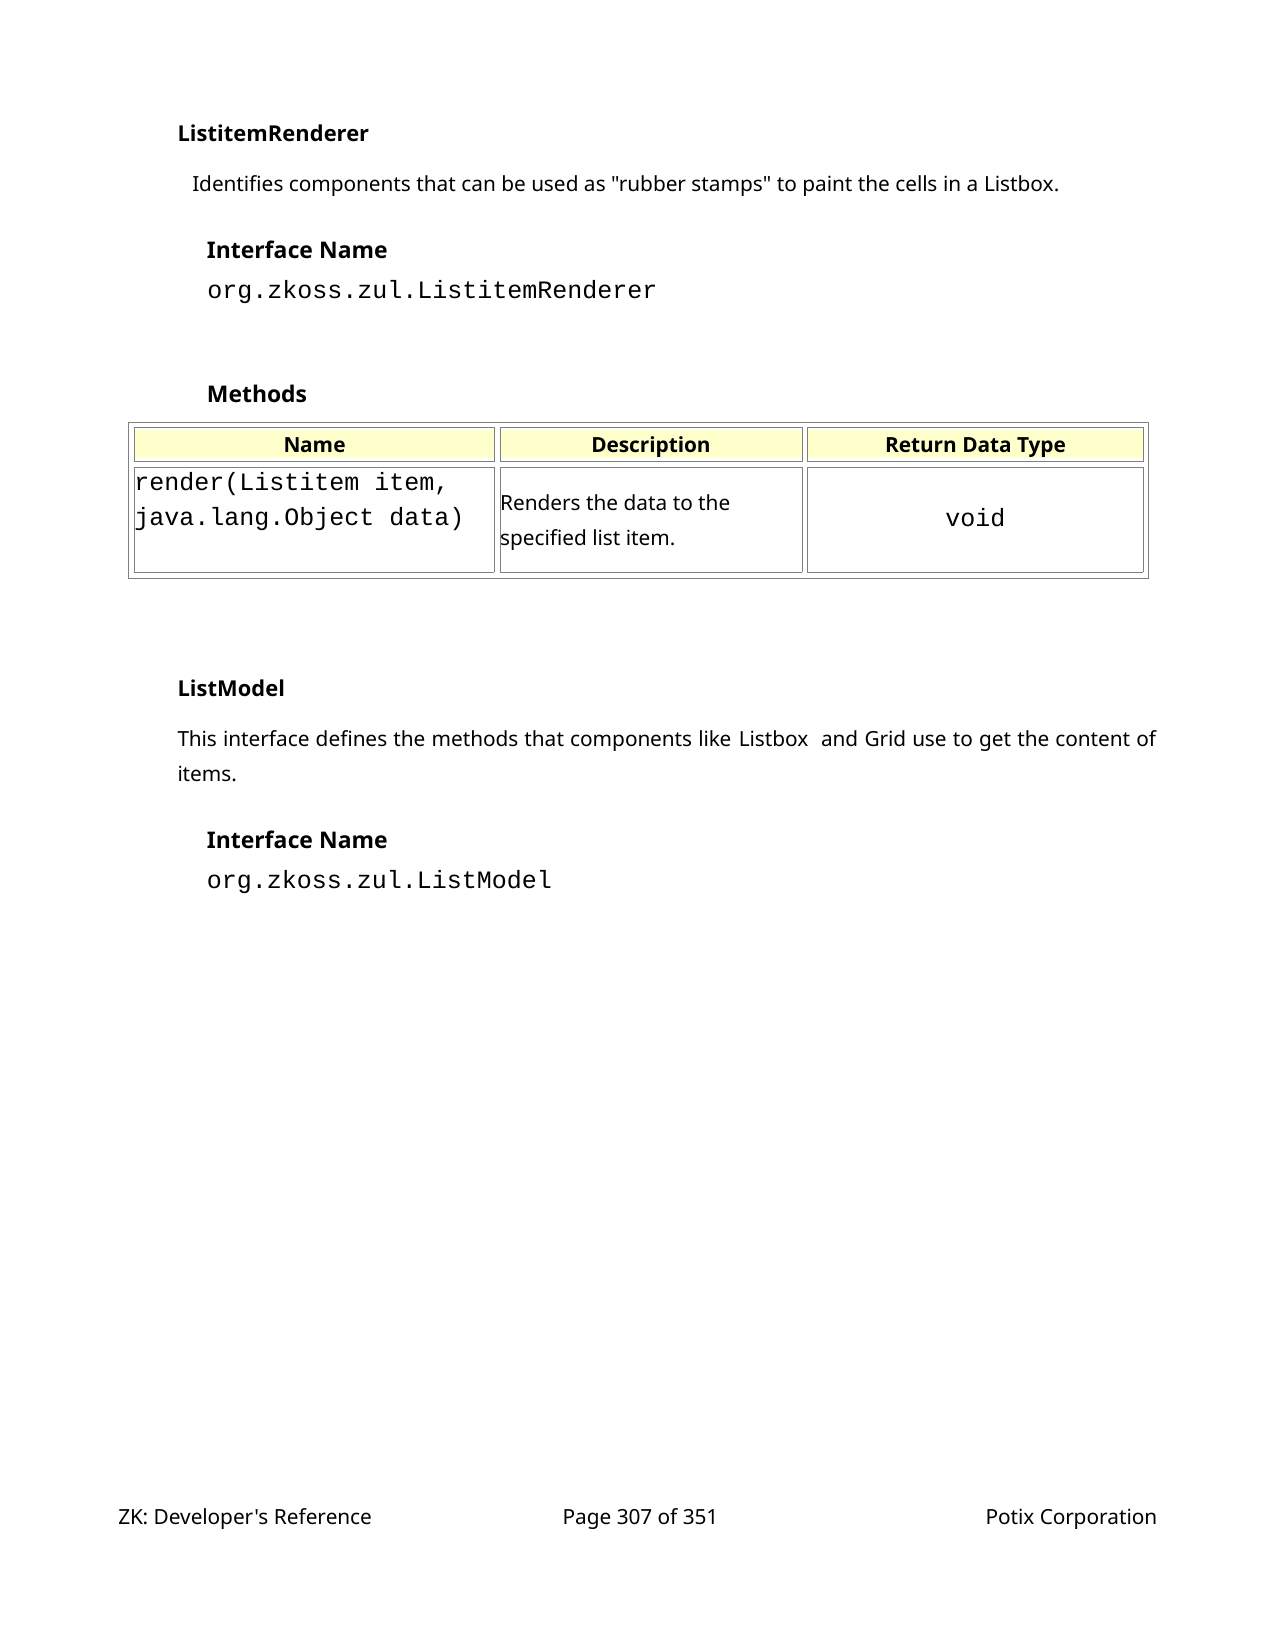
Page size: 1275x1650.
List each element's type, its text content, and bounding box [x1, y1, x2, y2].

text org.zkoss.zul.ListitemRenderer [118, 277, 1157, 306]
subtitle Methods [207, 378, 1157, 409]
table_header Name [131, 423, 497, 461]
table_header Description [497, 423, 804, 461]
table_header Return Data Type [805, 423, 1146, 461]
table_cell Renders the data to the specified list item. [497, 461, 804, 572]
table_cell render(Listitem item, java.lang.Object data) [131, 461, 497, 572]
subtitle ListModel [177, 673, 1157, 703]
subtitle ListitemRenderer [177, 118, 1157, 148]
text Identifies components that can be used as "rubber stamps" to paint the cells in a Listbox. [118, 169, 1157, 197]
subtitle Interface Name [207, 234, 1157, 265]
text This interface defines the methods that components like Listbox and Grid use to get the content of items. [177, 724, 1157, 787]
subtitle Interface Name [207, 824, 1157, 855]
text org.zkoss.zul.ListModel [207, 868, 1157, 896]
table_cell void [805, 461, 1146, 572]
